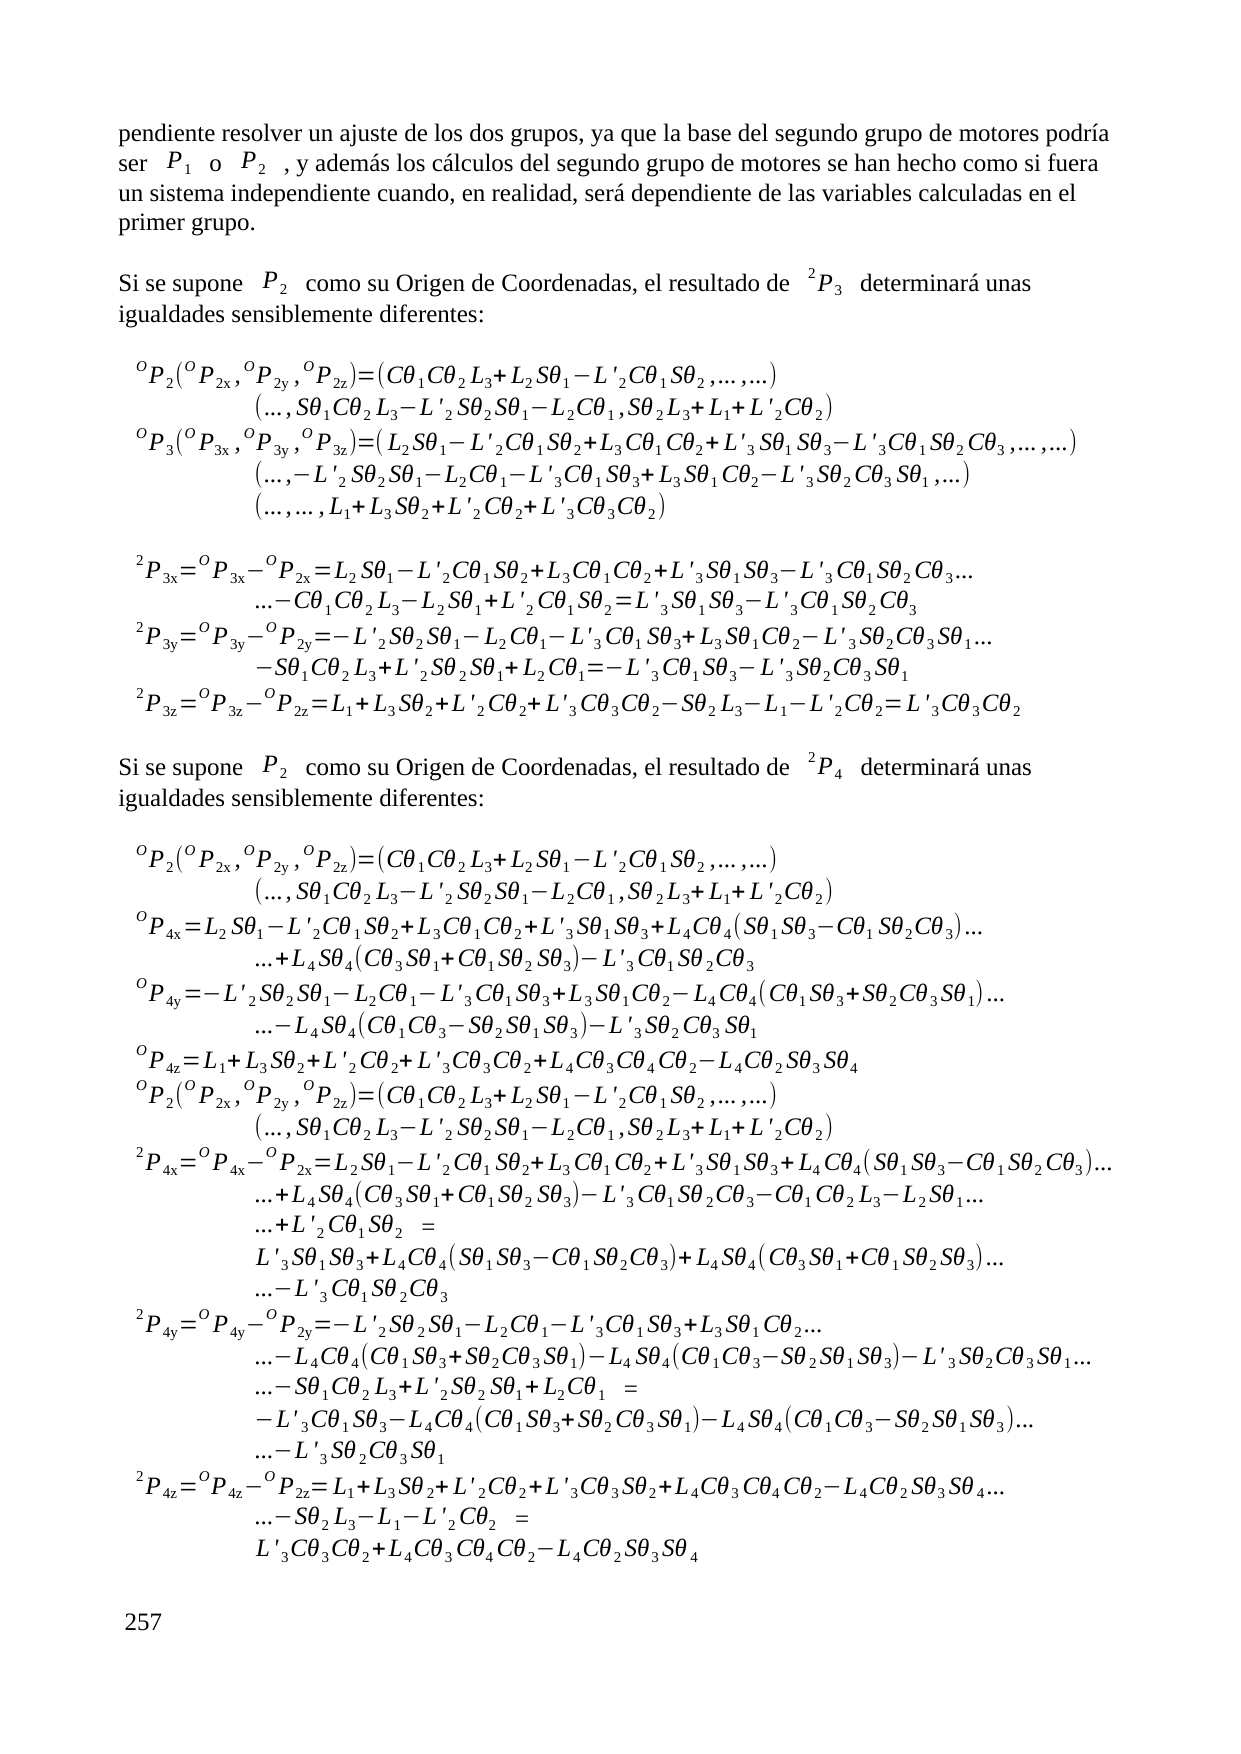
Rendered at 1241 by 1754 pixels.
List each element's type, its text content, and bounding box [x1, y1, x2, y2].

text = [236, 1373, 1122, 1404]
text = [236, 1211, 1122, 1242]
text = [236, 1503, 1122, 1534]
text pendiente resolver un ajuste de los dos grupos, ya que la base del segundo grupo de motores podría sero, y además los cálculos del segundo grupo de motores se han hecho como si fuera un sistema independiente cuando, en realidad, será dependiente de las variables calculadas en el primer grupo. [118, 118, 1122, 236]
text Si se suponecomo su Origen de Coordenadas, el resultado dedeterminará unas igualdades sensiblemente diferentes: [118, 748, 1122, 812]
text Si se suponecomo su Origen de Coordenadas, el resultado dedeterminará unas igualdades sensiblemente diferentes: [118, 264, 1122, 328]
